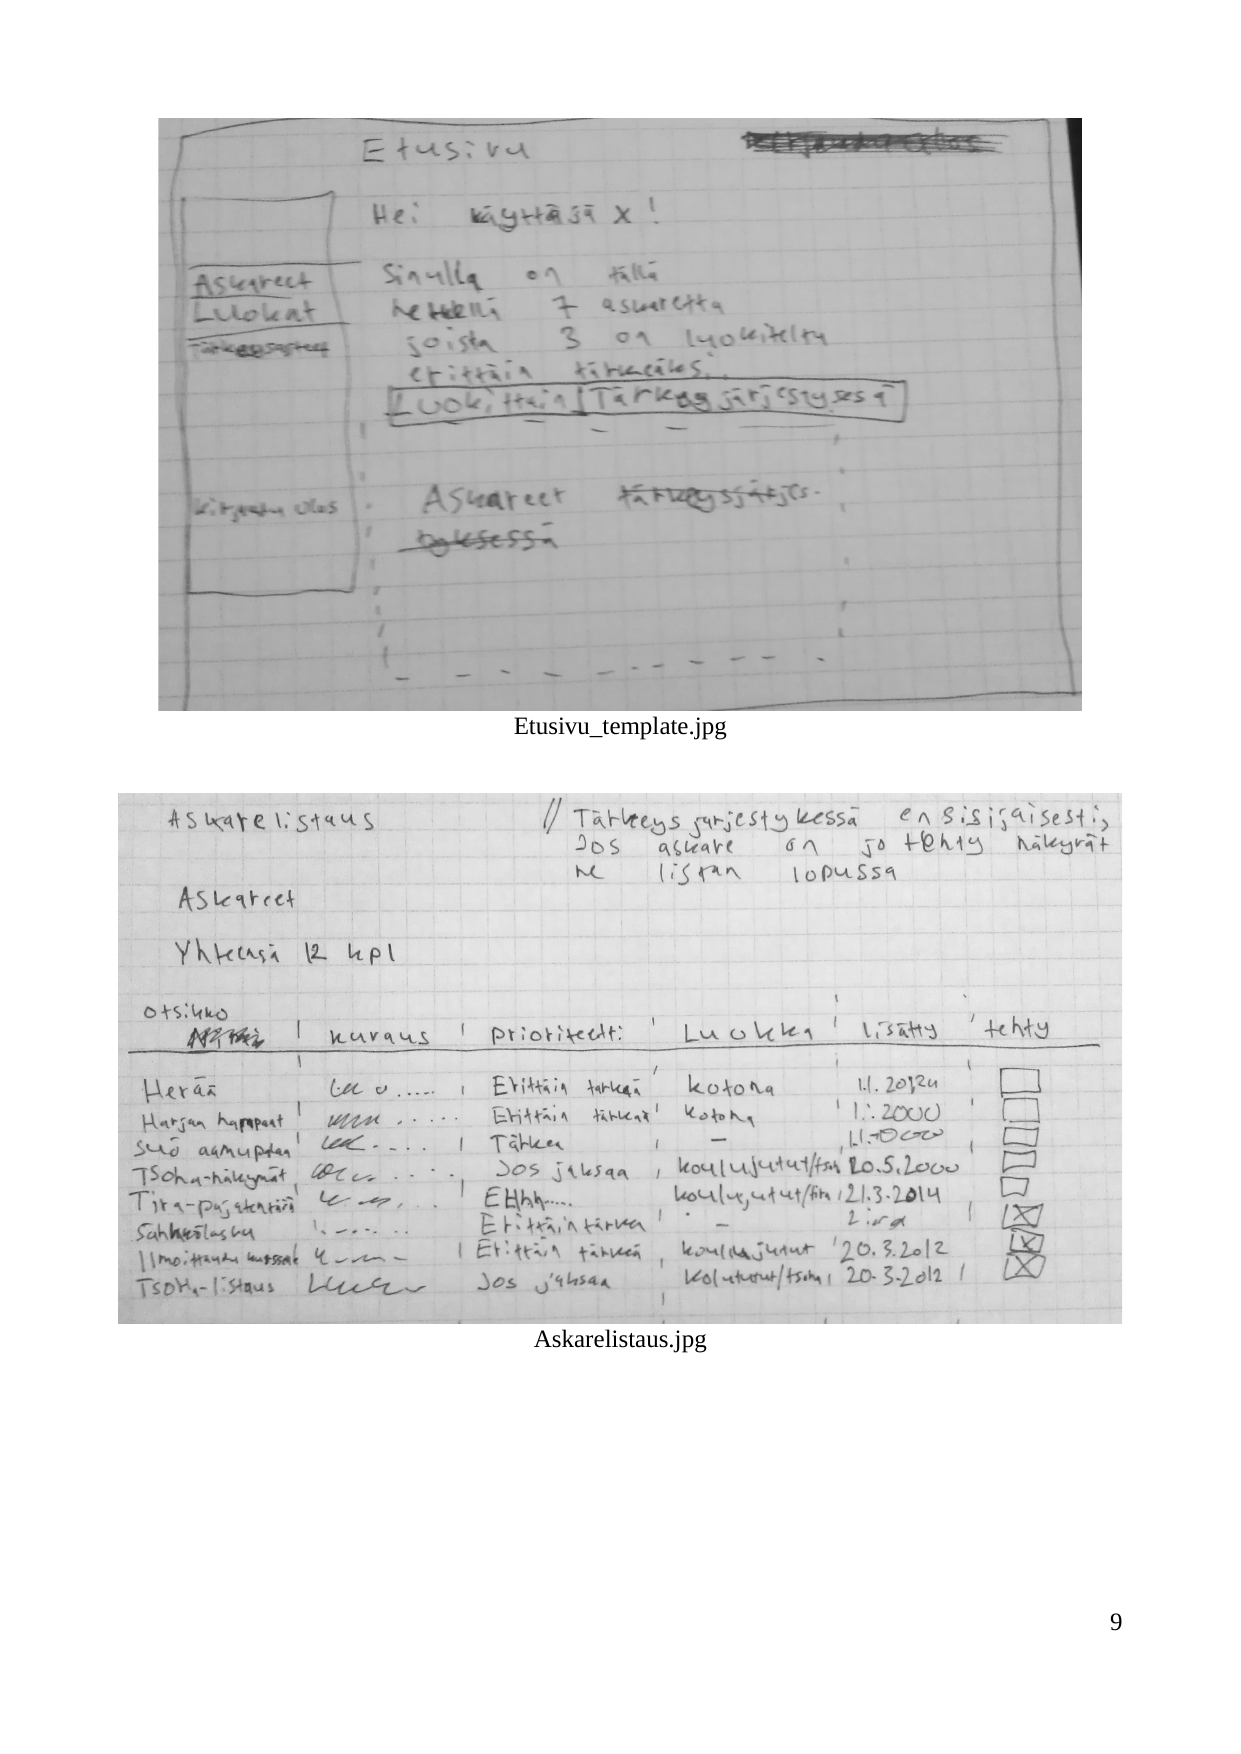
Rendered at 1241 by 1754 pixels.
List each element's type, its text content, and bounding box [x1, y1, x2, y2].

picture [158, 118, 1082, 711]
picture [118, 793, 1123, 1324]
text Askarelistaus.jpg [118, 1324, 1122, 1353]
text Etusivu_template.jpg [118, 711, 1122, 739]
